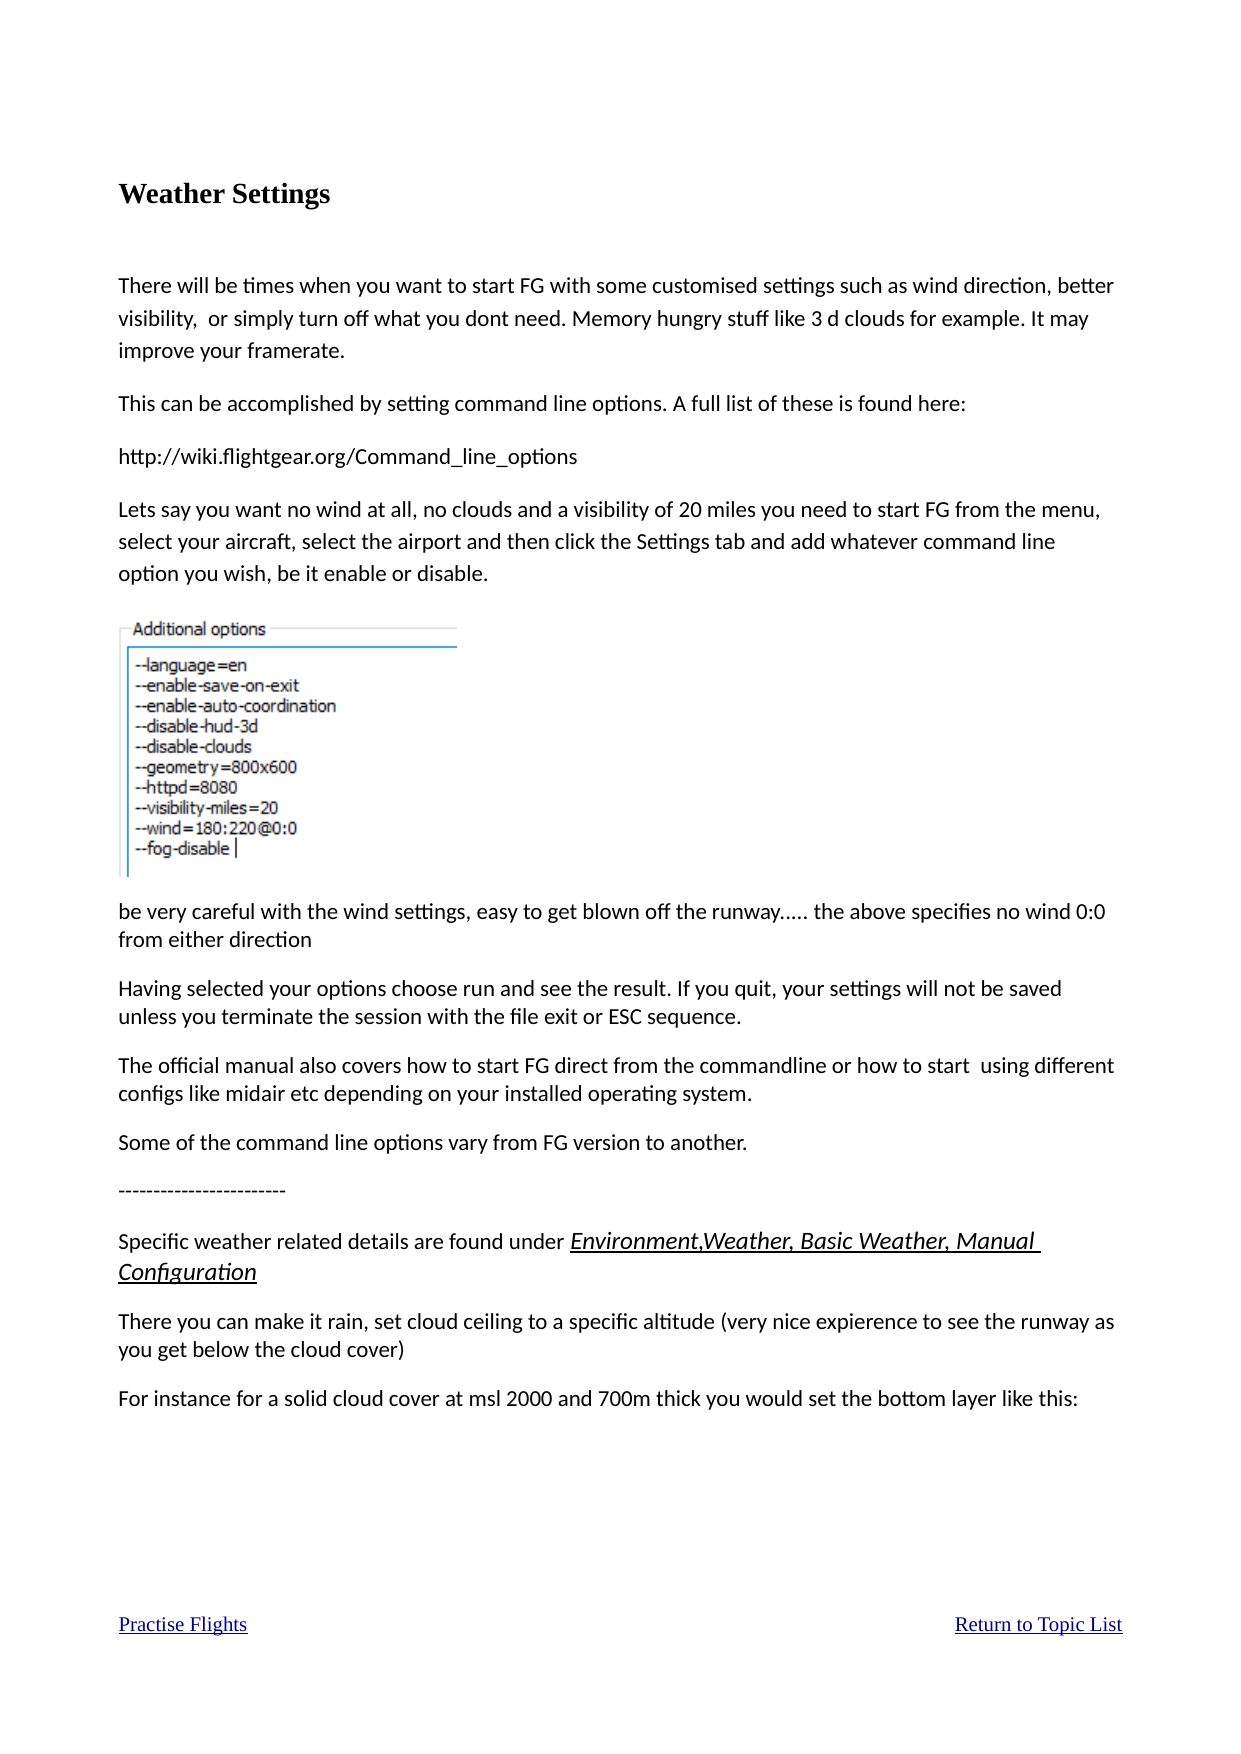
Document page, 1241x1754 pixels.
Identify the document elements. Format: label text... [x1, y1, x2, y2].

text Specific weather related details are found under Environment,Weather, Basic Weather, Manual Configuration [118, 1226, 1122, 1287]
text The official manual also covers how to start FG direct from the commandline or how to start using different configs like midair etc depending on your installed operating system. [118, 1051, 1122, 1107]
text http://wiki.flightgear.org/Command_line_options [118, 442, 1122, 470]
text Having selected your options choose run and see the result. If you quit, your settings will not be saved unless you terminate the session with the file exit or ESC sequence. [118, 974, 1122, 1030]
text There you can make it rain, set cloud ceiling to a specific altitude (very nice expierence to see the runway as you get below the cloud cover) [118, 1307, 1122, 1363]
text ------------------------ [118, 1177, 1122, 1205]
text This can be accomplished by setting command line options. A full list of these is found here: [118, 389, 1122, 417]
text Lets say you want no wind at all, no clouds and a visibility of 20 miles you need to start FG from the menu, select your aircraft, select the airport and then click the Settings tab and add whatever command line option you wish, be it enable or disable. [118, 495, 1122, 587]
text There will be times when you want to start FG with some customised settings such as wind direction, better visibility, or simply turn off what you dont need. Memory hungry stuff like 3 d clouds for example. It may improve your framerate. [118, 271, 1122, 364]
text Weather Settings [118, 176, 1122, 210]
text For instance for a solid cloud cover at msl 2000 and 700m thick you would set the bottom layer like this: [118, 1384, 1122, 1412]
text be very careful with the wind settings, easy to get blown off the runway..... the above specifies no wind 0:0 from either direction [118, 897, 1122, 953]
text Some of the command line options vary from FG version to another. [118, 1128, 1122, 1156]
